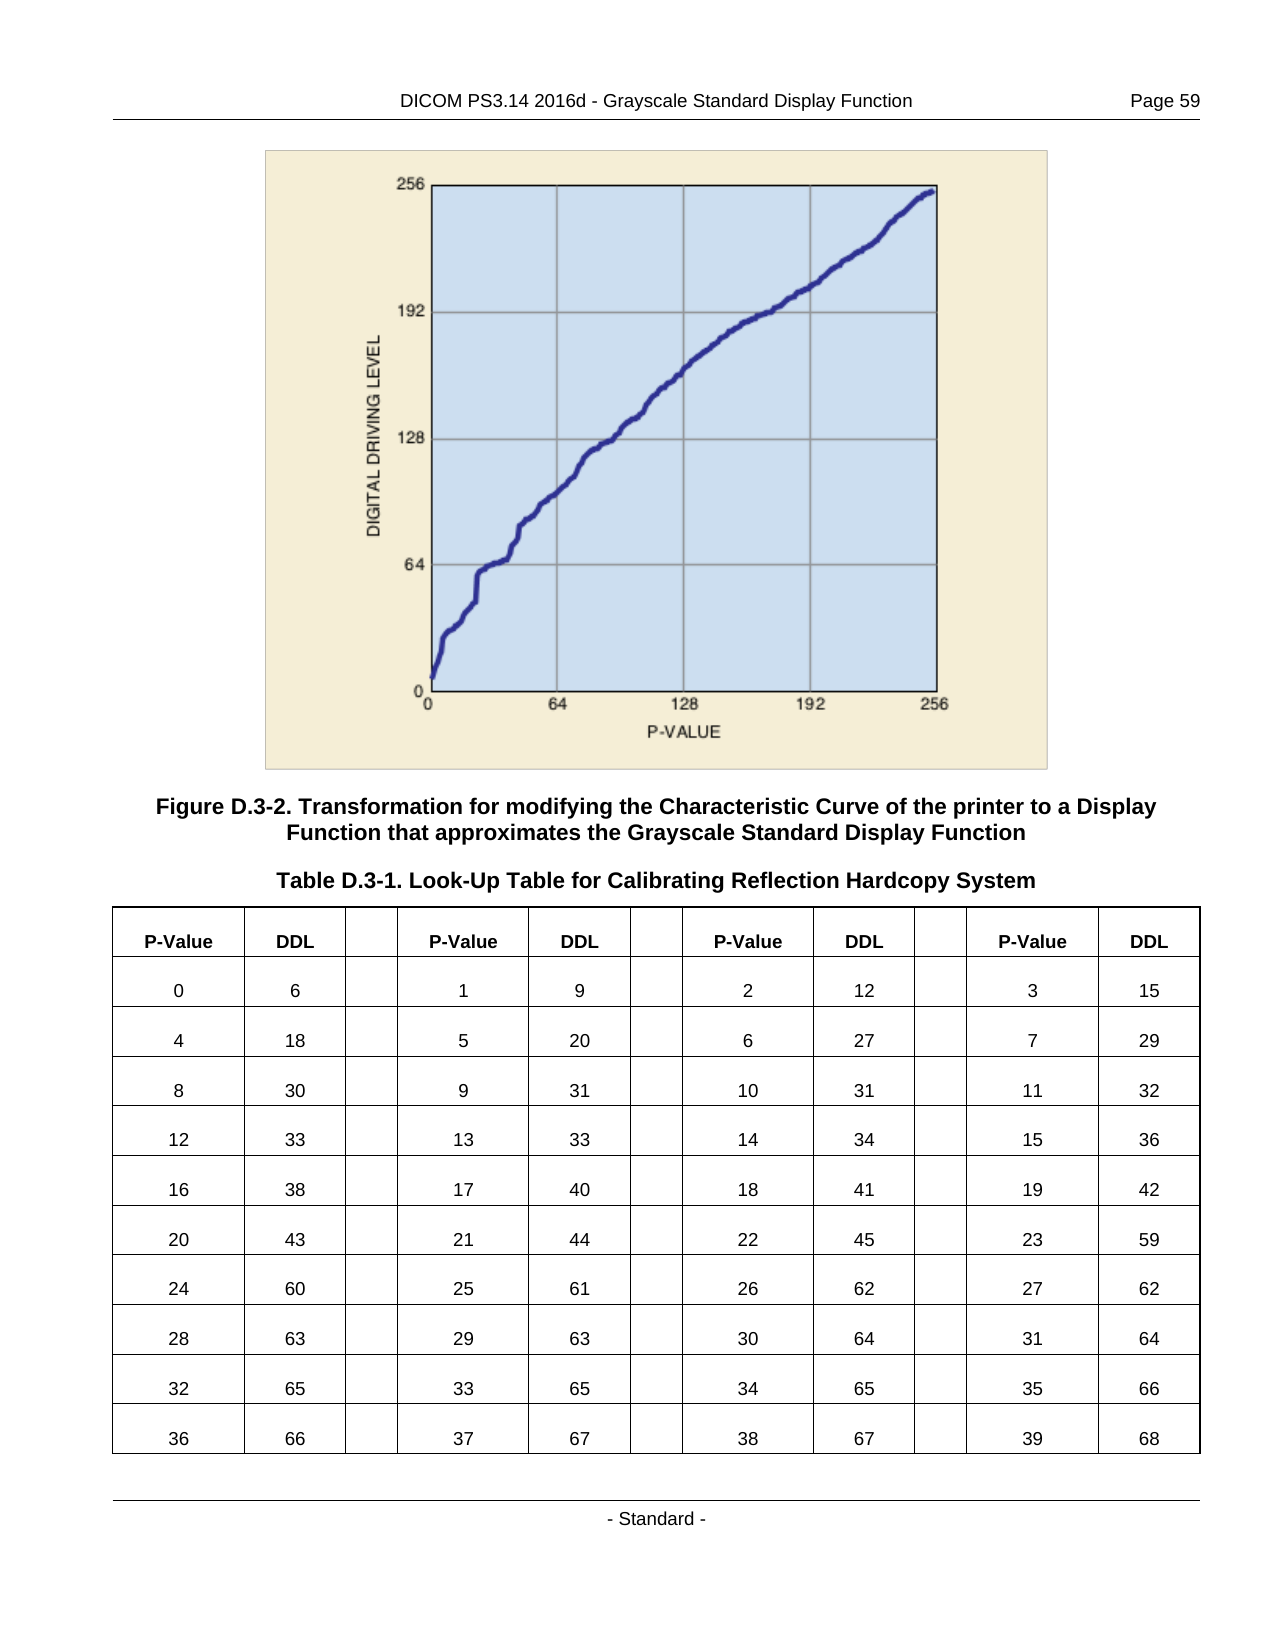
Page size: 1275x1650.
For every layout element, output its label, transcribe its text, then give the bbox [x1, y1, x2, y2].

table_cell [346, 1404, 397, 1453]
table_cell 15 [967, 1106, 1098, 1155]
text Table D.3-1. Look-Up Table for Calibrating Reflection Hardcopy System [112, 867, 1200, 893]
table_cell 15 [1099, 957, 1199, 1006]
table_cell 37 [398, 1404, 528, 1453]
table_cell 18 [683, 1156, 813, 1204]
table_cell 62 [1099, 1255, 1199, 1304]
table_cell [915, 1255, 966, 1304]
table_cell [346, 1355, 397, 1403]
table_cell 61 [529, 1255, 630, 1304]
table_header [346, 908, 397, 956]
table_cell 63 [245, 1305, 345, 1354]
table_cell [915, 1404, 966, 1453]
table_cell 66 [1099, 1355, 1199, 1403]
table_cell [631, 1007, 682, 1056]
table_cell 9 [529, 957, 630, 1006]
table_cell 12 [113, 1106, 244, 1155]
table_cell [915, 1057, 966, 1105]
table_cell [915, 1156, 966, 1204]
table_cell 2 [683, 957, 813, 1006]
table_cell 12 [814, 957, 914, 1006]
table_cell 34 [814, 1106, 914, 1155]
table_cell 30 [245, 1057, 345, 1105]
table_cell 7 [967, 1007, 1098, 1056]
table_cell 33 [529, 1106, 630, 1155]
table_cell 42 [1099, 1156, 1199, 1204]
table_cell 43 [245, 1206, 345, 1254]
table_cell 68 [1099, 1404, 1199, 1453]
table_cell 29 [1099, 1007, 1199, 1056]
table_cell 35 [967, 1355, 1098, 1403]
text Figure D.3-2. Transformation for modifying the Characteristic Curve of the printer to a Display Function that approximates the Grayscale Standard Display Function [112, 793, 1200, 844]
table_cell 65 [245, 1355, 345, 1403]
table_cell 28 [113, 1305, 244, 1354]
table_cell 20 [113, 1206, 244, 1254]
table_cell 38 [683, 1404, 813, 1453]
table_cell [631, 957, 682, 1006]
table_cell 6 [683, 1007, 813, 1056]
table_cell 39 [967, 1404, 1098, 1453]
table_cell [346, 1007, 397, 1056]
table_cell 5 [398, 1007, 528, 1056]
table_cell 21 [398, 1206, 528, 1254]
table_cell 44 [529, 1206, 630, 1254]
table_cell 62 [814, 1255, 914, 1304]
table_cell 36 [1099, 1106, 1199, 1155]
table_cell [915, 957, 966, 1006]
table_cell 65 [529, 1355, 630, 1403]
table_cell 32 [1099, 1057, 1199, 1105]
table_cell [346, 1255, 397, 1304]
table_cell 32 [113, 1355, 244, 1403]
table_cell 9 [398, 1057, 528, 1105]
table_cell 66 [245, 1404, 345, 1453]
table_cell 14 [683, 1106, 813, 1155]
table_cell 25 [398, 1255, 528, 1304]
table_cell 6 [245, 957, 345, 1006]
table_cell [915, 1206, 966, 1254]
table_header DDL [245, 908, 345, 956]
table_cell 17 [398, 1156, 528, 1204]
table_cell 18 [245, 1007, 345, 1056]
table_cell 38 [245, 1156, 345, 1204]
table_cell 59 [1099, 1206, 1199, 1254]
table_header DDL [1099, 908, 1199, 956]
table_cell 64 [814, 1305, 914, 1354]
table_cell 29 [398, 1305, 528, 1354]
table_cell [346, 1156, 397, 1204]
table_cell 64 [1099, 1305, 1199, 1354]
table_cell 1 [398, 957, 528, 1006]
table_cell 65 [814, 1355, 914, 1403]
table_cell 45 [814, 1206, 914, 1254]
table_cell 60 [245, 1255, 345, 1304]
table_cell 27 [967, 1255, 1098, 1304]
table_cell [346, 1106, 397, 1155]
table_cell 11 [967, 1057, 1098, 1105]
table_cell 20 [529, 1007, 630, 1056]
table_header DDL [529, 908, 630, 956]
table_cell 30 [683, 1305, 813, 1354]
table_cell [915, 1007, 966, 1056]
table_cell 10 [683, 1057, 813, 1105]
table_cell [915, 1106, 966, 1155]
table_cell 67 [814, 1404, 914, 1453]
table_cell [915, 1355, 966, 1403]
table_cell [631, 1305, 682, 1354]
table_cell 41 [814, 1156, 914, 1204]
table_cell [346, 957, 397, 1006]
table_cell 34 [683, 1355, 813, 1403]
table_cell [631, 1106, 682, 1155]
table_cell [631, 1404, 682, 1453]
table_header P-Value [683, 908, 813, 956]
table_cell [346, 1057, 397, 1105]
table_cell [346, 1305, 397, 1354]
table_cell 27 [814, 1007, 914, 1056]
table_cell 31 [814, 1057, 914, 1105]
table_cell 31 [967, 1305, 1098, 1354]
table_cell 16 [113, 1156, 244, 1204]
table_cell [631, 1255, 682, 1304]
table_cell 31 [529, 1057, 630, 1105]
table_header DDL [814, 908, 914, 956]
table_cell 36 [113, 1404, 244, 1453]
table_cell 33 [245, 1106, 345, 1155]
picture [264, 150, 1049, 771]
table_cell 40 [529, 1156, 630, 1204]
table_cell 8 [113, 1057, 244, 1105]
table_header P-Value [967, 908, 1098, 956]
table_cell 19 [967, 1156, 1098, 1204]
table_cell 26 [683, 1255, 813, 1304]
table_cell [346, 1206, 397, 1254]
table_cell 67 [529, 1404, 630, 1453]
table_cell 4 [113, 1007, 244, 1056]
table_cell 24 [113, 1255, 244, 1304]
table_cell [631, 1057, 682, 1105]
table_cell [915, 1305, 966, 1354]
table_cell [631, 1206, 682, 1254]
table_cell 22 [683, 1206, 813, 1254]
table_header P-Value [113, 908, 244, 956]
table_header [631, 908, 682, 956]
table_cell [631, 1156, 682, 1204]
table_cell 0 [113, 957, 244, 1006]
table_header P-Value [398, 908, 528, 956]
table_cell 23 [967, 1206, 1098, 1254]
table_cell 13 [398, 1106, 528, 1155]
table_cell 63 [529, 1305, 630, 1354]
table_cell 3 [967, 957, 1098, 1006]
table_cell [631, 1355, 682, 1403]
table_header [915, 908, 966, 956]
table_cell 33 [398, 1355, 528, 1403]
